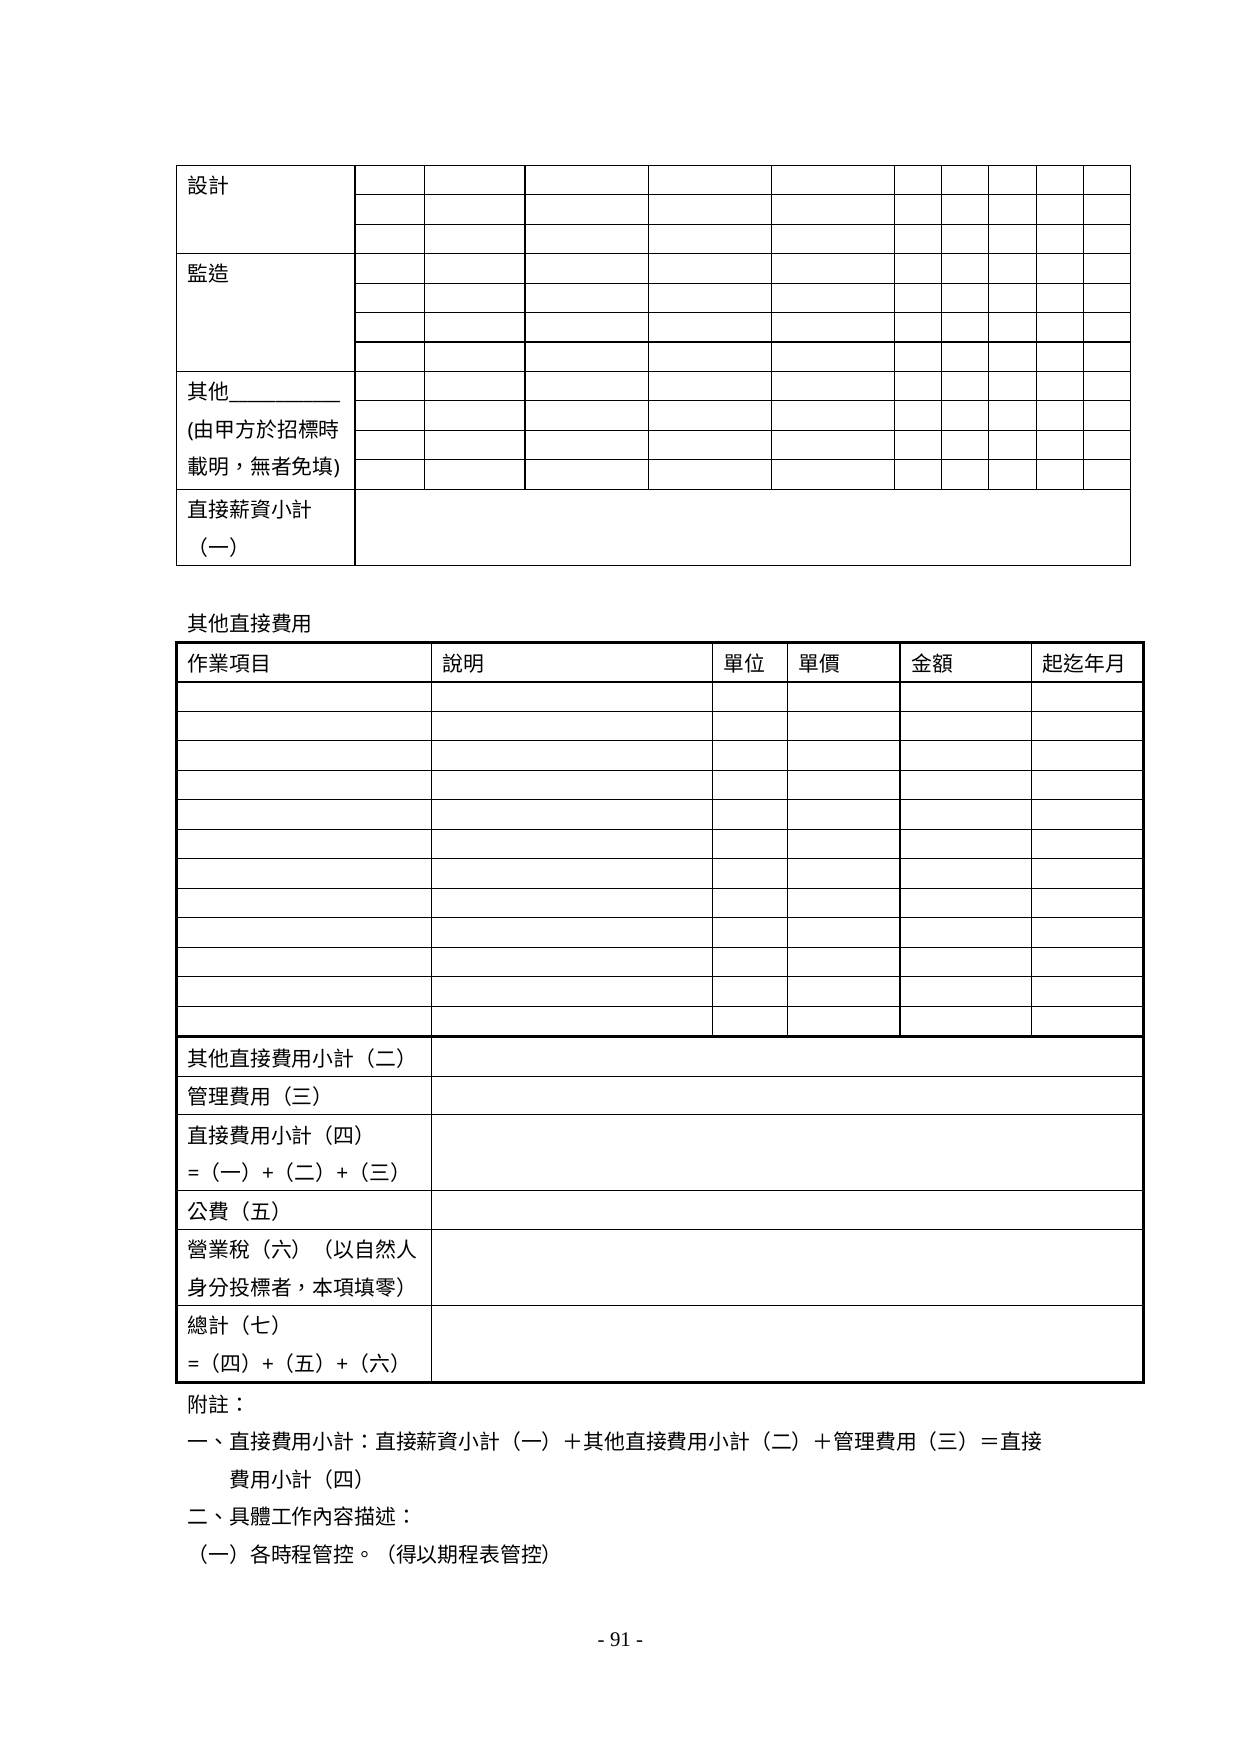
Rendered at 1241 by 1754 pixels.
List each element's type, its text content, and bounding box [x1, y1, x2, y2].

table_cell [772, 343, 894, 371]
table_cell [1037, 401, 1083, 430]
table_cell [356, 225, 424, 253]
table_cell [1037, 225, 1083, 253]
table_cell [713, 859, 787, 888]
table_cell [772, 284, 894, 312]
table_cell [713, 741, 787, 770]
table_cell [989, 343, 1036, 371]
table_cell [895, 372, 941, 400]
table_cell [649, 372, 771, 400]
table_cell [989, 195, 1036, 223]
table_cell [713, 1007, 787, 1035]
table_cell [895, 343, 941, 371]
table_cell [713, 830, 787, 858]
table_cell [901, 889, 1031, 917]
table_cell [1032, 712, 1142, 740]
table_cell [788, 859, 899, 888]
table_cell [425, 460, 524, 489]
table_cell [895, 431, 941, 459]
table_cell [526, 166, 648, 194]
table_cell [1084, 166, 1130, 194]
table_cell [425, 372, 524, 400]
table_cell [1037, 254, 1083, 282]
table_cell [526, 225, 648, 253]
table_cell [432, 977, 712, 1006]
table_cell [356, 313, 424, 341]
table_cell [895, 254, 941, 282]
table_cell [989, 254, 1036, 282]
table_cell [432, 1077, 1142, 1114]
table_cell [713, 948, 787, 976]
table_cell [1037, 460, 1083, 489]
table_cell [526, 343, 648, 371]
table_cell [649, 195, 771, 223]
table_cell [526, 460, 648, 489]
table_cell [989, 313, 1036, 341]
table_cell [1084, 343, 1130, 371]
table_cell [432, 889, 712, 917]
table_cell [178, 771, 431, 799]
table_cell [1032, 683, 1142, 711]
table_cell [788, 683, 899, 711]
table_cell [901, 977, 1031, 1006]
table_cell [713, 771, 787, 799]
table_cell [356, 284, 424, 312]
table_cell [713, 712, 787, 740]
table_cell [1032, 918, 1142, 947]
table_cell [901, 771, 1031, 799]
table_cell [432, 1115, 1142, 1190]
text 二、具體工作內容描述： [187, 1497, 1053, 1534]
table_cell [432, 771, 712, 799]
table_cell [989, 225, 1036, 253]
table_cell [178, 830, 431, 858]
table_cell [649, 401, 771, 430]
table_cell [1084, 401, 1130, 430]
table_cell [942, 284, 988, 312]
table_cell 營業稅（六）（以自然人身分投標者，本項填零） [178, 1230, 431, 1305]
table_cell [178, 712, 431, 740]
table_cell [649, 284, 771, 312]
table_cell [356, 195, 424, 223]
table_cell [432, 741, 712, 770]
table_cell [713, 800, 787, 829]
table_cell [1037, 372, 1083, 400]
table_cell [942, 254, 988, 282]
table_cell [649, 225, 771, 253]
table_cell [432, 948, 712, 976]
table_cell 其他____________(由甲方於招標時載明，無者免填) [177, 372, 354, 489]
table_cell [1032, 948, 1142, 976]
table_cell [356, 460, 424, 489]
table_header 單價 [788, 644, 899, 681]
table_cell [942, 313, 988, 341]
table_cell [989, 401, 1036, 430]
table_cell [772, 401, 894, 430]
table_cell [788, 948, 899, 976]
table_cell [713, 683, 787, 711]
table_cell [1037, 431, 1083, 459]
table_cell [356, 431, 424, 459]
table_cell [788, 712, 899, 740]
table_cell [901, 859, 1031, 888]
text （一）各時程管控。（得以期程表管控） [187, 1534, 1053, 1572]
table_cell [1032, 889, 1142, 917]
table_cell [901, 1007, 1031, 1035]
table_cell [526, 313, 648, 341]
table_cell [178, 683, 431, 711]
table_cell [1032, 977, 1142, 1006]
table_cell [432, 712, 712, 740]
table_cell [432, 859, 712, 888]
table_cell [526, 431, 648, 459]
table_cell [1084, 372, 1130, 400]
table_cell [942, 343, 988, 371]
table_cell [895, 166, 941, 194]
table_cell [788, 741, 899, 770]
table_cell [895, 313, 941, 341]
table_cell [1032, 771, 1142, 799]
table_cell [772, 431, 894, 459]
text 其他直接費用 [187, 603, 1053, 641]
table_cell [1032, 800, 1142, 829]
table_cell [942, 372, 988, 400]
table_cell [788, 918, 899, 947]
table_cell [649, 343, 771, 371]
table_cell [901, 712, 1031, 740]
table_cell [901, 918, 1031, 947]
table_cell [895, 401, 941, 430]
table_cell [432, 918, 712, 947]
table_header 單位 [713, 644, 787, 681]
table_cell [432, 1230, 1142, 1305]
table_cell [526, 254, 648, 282]
table_header 說明 [432, 644, 712, 681]
table_cell [942, 166, 988, 194]
table_cell [1032, 741, 1142, 770]
table_cell [425, 166, 524, 194]
table_cell [989, 431, 1036, 459]
table_cell [788, 889, 899, 917]
table_cell [432, 1306, 1142, 1381]
table_cell [713, 977, 787, 1006]
table_cell [356, 372, 424, 400]
table_cell 設計 [177, 166, 354, 253]
table_cell 總計（七） =（四）+（五）+（六） [178, 1306, 431, 1381]
table_cell 直接費用小計（四） =（一）+（二）+（三） [178, 1115, 431, 1190]
table_cell [526, 372, 648, 400]
table_cell [1084, 313, 1130, 341]
table_cell [425, 343, 524, 371]
table_cell [772, 372, 894, 400]
table_cell [772, 313, 894, 341]
table_cell [432, 800, 712, 829]
table_cell [1037, 195, 1083, 223]
table_cell [1037, 284, 1083, 312]
table_cell [178, 800, 431, 829]
table_cell [942, 225, 988, 253]
table_cell [356, 166, 424, 194]
table_cell [1032, 859, 1142, 888]
table_cell [1037, 313, 1083, 341]
table_cell [432, 830, 712, 858]
table_cell [901, 948, 1031, 976]
table_cell [989, 284, 1036, 312]
table_cell [178, 948, 431, 976]
table_cell [1037, 343, 1083, 371]
table_header 起迄年月 [1032, 644, 1142, 681]
table_cell [356, 254, 424, 282]
table_cell [649, 431, 771, 459]
table_cell [1084, 195, 1130, 223]
table_cell [178, 889, 431, 917]
table_cell [178, 918, 431, 947]
table_cell [178, 859, 431, 888]
table_cell [1084, 284, 1130, 312]
table_cell [713, 889, 787, 917]
table_cell [649, 166, 771, 194]
table_cell [901, 800, 1031, 829]
table_cell [1084, 254, 1130, 282]
table_cell [356, 401, 424, 430]
table_cell [526, 284, 648, 312]
table_cell [713, 918, 787, 947]
table_cell [425, 254, 524, 282]
table_cell [432, 683, 712, 711]
table_cell [772, 254, 894, 282]
table_cell [788, 771, 899, 799]
table_cell [901, 830, 1031, 858]
table_cell 監造 [177, 254, 354, 371]
text 一、直接費用小計：直接薪資小計（一）＋其他直接費用小計（二）＋管理費用（三）＝直接費用小計（四） [187, 1422, 1053, 1497]
table_cell [1084, 431, 1130, 459]
table_cell 管理費用（三） [178, 1077, 431, 1114]
table_cell [432, 1007, 712, 1035]
table_cell [425, 284, 524, 312]
table_cell [649, 460, 771, 489]
table_cell 其他直接費用小計（二） [178, 1038, 431, 1076]
table_cell [1084, 225, 1130, 253]
table_cell [432, 1191, 1142, 1229]
table_cell [1032, 830, 1142, 858]
table_cell [895, 284, 941, 312]
table_cell [989, 166, 1036, 194]
table_cell [942, 401, 988, 430]
table_cell [788, 800, 899, 829]
table_cell [649, 254, 771, 282]
table_cell [1084, 460, 1130, 489]
table_cell [425, 401, 524, 430]
table_cell [989, 372, 1036, 400]
table_cell [425, 225, 524, 253]
table_cell [901, 741, 1031, 770]
table_cell [942, 460, 988, 489]
table_cell 公費（五） [178, 1191, 431, 1229]
table_cell [772, 166, 894, 194]
table_cell [425, 313, 524, 341]
table_cell [425, 195, 524, 223]
table_cell [942, 431, 988, 459]
table_cell [895, 460, 941, 489]
table_cell [772, 460, 894, 489]
table_cell 直接薪資小計（一） [177, 490, 354, 565]
table_cell [788, 830, 899, 858]
table_cell [526, 401, 648, 430]
table_cell [649, 313, 771, 341]
table_cell [178, 741, 431, 770]
table_cell [356, 343, 424, 371]
table_cell [788, 977, 899, 1006]
table_cell [895, 225, 941, 253]
table_cell [356, 490, 1130, 565]
table_cell [772, 195, 894, 223]
table_cell [788, 1007, 899, 1035]
table_header 作業項目 [178, 644, 431, 681]
table_cell [432, 1038, 1142, 1076]
table_cell [425, 431, 524, 459]
table_cell [901, 683, 1031, 711]
table_cell [526, 195, 648, 223]
text 附註： [187, 1384, 1053, 1422]
table_cell [1037, 166, 1083, 194]
table_cell [178, 977, 431, 1006]
table_cell [772, 225, 894, 253]
table_cell [1032, 1007, 1142, 1035]
table_cell [895, 195, 941, 223]
table_cell [942, 195, 988, 223]
table_cell [989, 460, 1036, 489]
table_header 金額 [901, 644, 1031, 681]
table_cell [178, 1007, 431, 1035]
